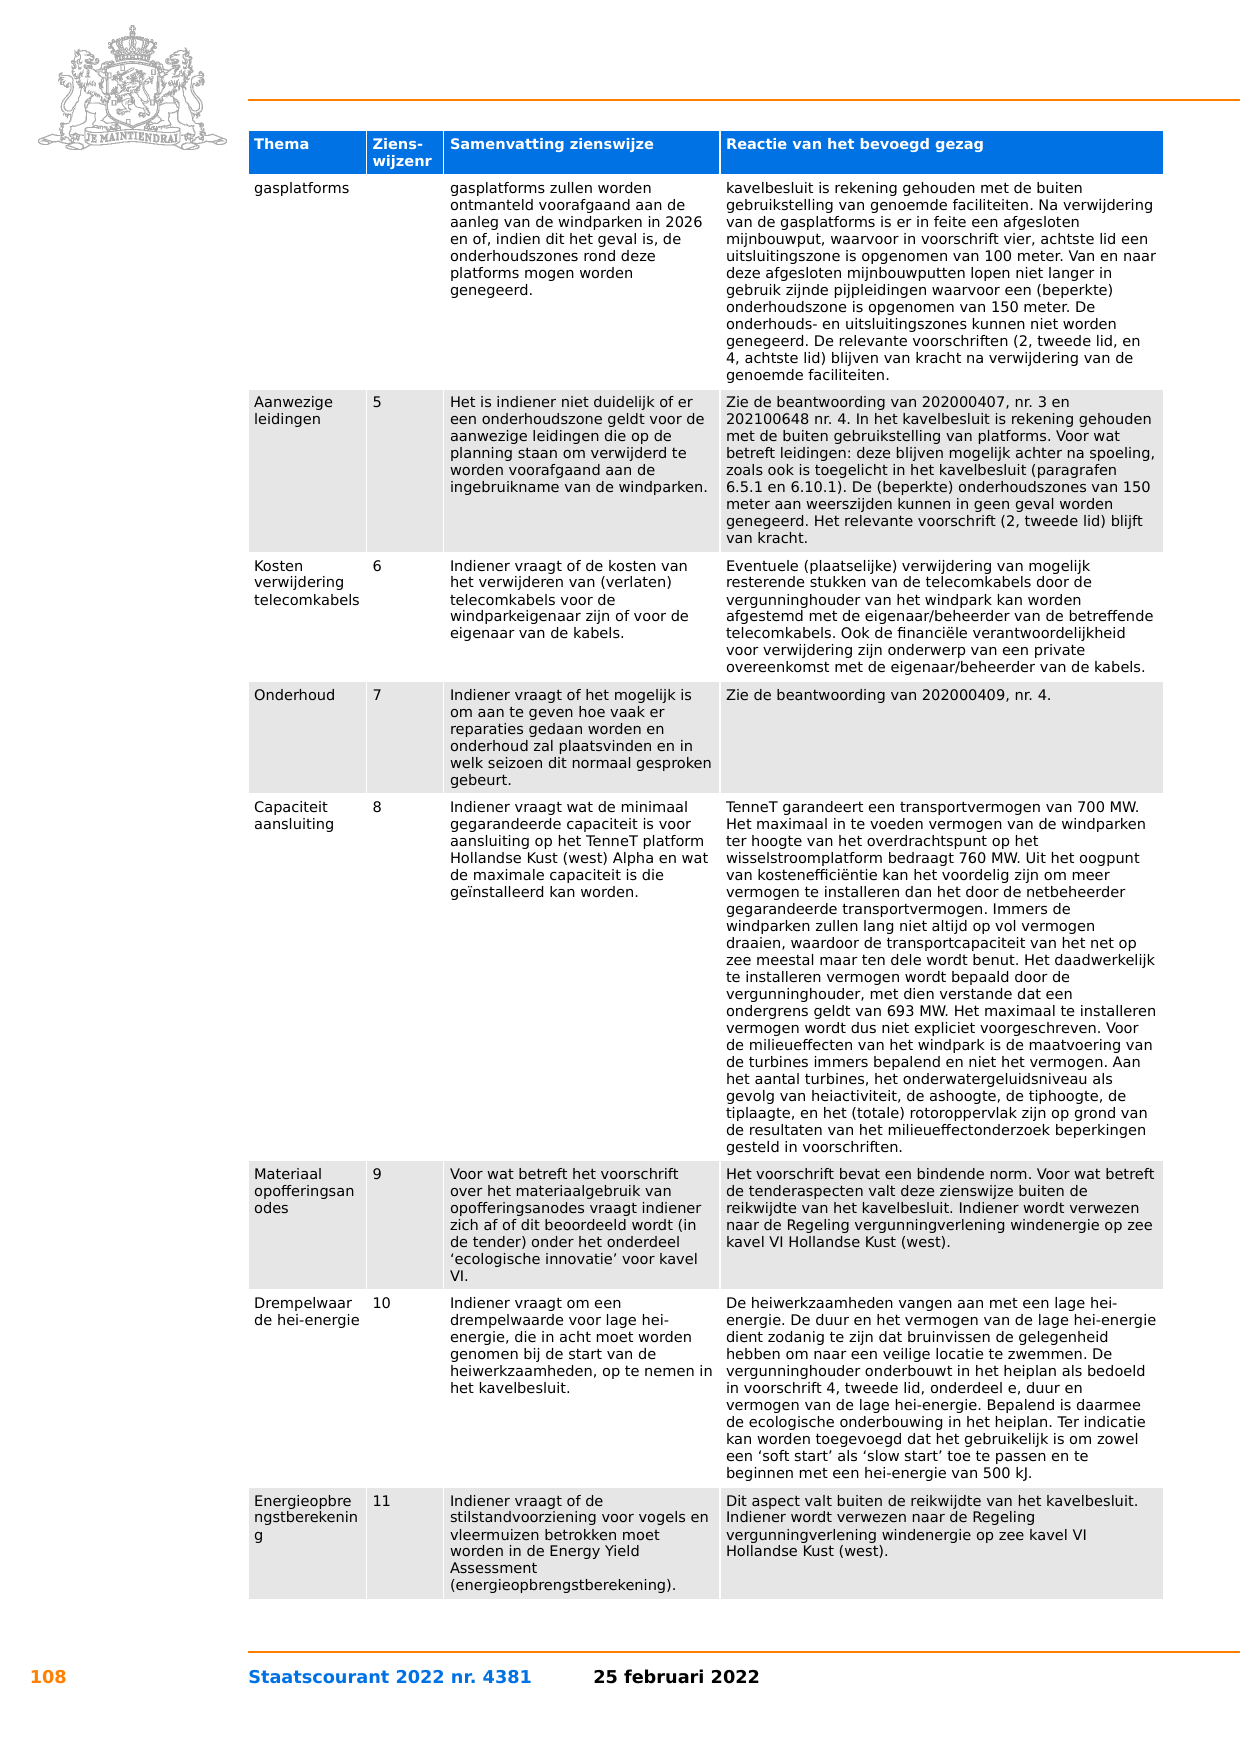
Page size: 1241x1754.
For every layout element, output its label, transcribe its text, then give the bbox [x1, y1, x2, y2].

table_cell Indiener vraagt om een drempelwaarde voor lage hei-energie, die in acht moet worden genomen bij de start van de heiwerkzaamheden, op te nemen in het kavelbesluit. [444, 1291, 719, 1487]
table_cell Indiener vraagt wat de minimaal gegarandeerde capaciteit is voor aansluiting op het TenneT platform Hollandse Kust (west) Alpha en wat de maximale capaciteit is die geïnstalleerd kan worden. [444, 794, 719, 1160]
table_cell Onderhoud [249, 682, 366, 793]
table_cell 11 [367, 1488, 443, 1599]
picture [38, 25, 227, 150]
table_cell Dit aspect valt buiten de reikwijdte van het kavelbesluit. Indiener wordt verwezen naar de Regeling vergunningverlening windenergie op zee kavel VI Hollandse Kust (west). [721, 1488, 1163, 1599]
table_cell Zie de beantwoording van 202000407, nr. 3 en 202100648 nr. 4. In het kavelbesluit is rekening gehouden met de buiten gebruikstelling van platforms. Voor wat betreft leidingen: deze blijven mogelijk achter na spoeling, zoals ook is toegelicht in het kavelbesluit (paragrafen 6.5.1 en 6.10.1). De (beperkte) onderhoudszones van 150 meter aan weerszijden kunnen in geen geval worden genegeerd. Het relevante voorschrift (2, tweede lid) blijft van kracht. [721, 390, 1163, 552]
table_header Thema [249, 131, 366, 174]
table_header Ziens-wijzenr [367, 131, 443, 174]
table_cell 7 [367, 682, 443, 793]
table_cell Drempelwaarde hei-energie [249, 1291, 366, 1487]
table_cell Zie de beantwoording van 202000409, nr. 4. [721, 682, 1163, 793]
table_cell 5 [367, 390, 443, 552]
table_cell Materiaal opofferingsanodes [249, 1161, 366, 1289]
table_cell gasplatforms zullen worden ontmanteld voorafgaand aan de aanleg van de windparken in 2026 en of, indien dit het geval is, de onderhoudszones rond deze platforms mogen worden genegeerd. [444, 175, 719, 388]
table_header Samenvatting zienswijze [444, 131, 719, 174]
table_cell 10 [367, 1291, 443, 1487]
table_cell 6 [367, 553, 443, 681]
table_cell gasplatforms [249, 175, 366, 388]
table_cell Indiener vraagt of het mogelijk is om aan te geven hoe vaak er reparaties gedaan worden en onderhoud zal plaatsvinden en in welk seizoen dit normaal gesproken gebeurt. [444, 682, 719, 793]
table_cell Energieopbrengstberekening [249, 1488, 366, 1599]
table_cell Voor wat betreft het voorschrift over het materiaalgebruik van opofferingsanodes vraagt indiener zich af of dit beoordeeld wordt (in de tender) onder het onderdeel ‘ecologische innovatie’ voor kavel VI. [444, 1161, 719, 1289]
table_cell Het voorschrift bevat een bindende norm. Voor wat betreft de tenderaspecten valt deze zienswijze buiten de reikwijdte van het kavelbesluit. Indiener wordt verwezen naar de Regeling vergunningverlening windenergie op zee kavel VI Hollandse Kust (west). [721, 1161, 1163, 1289]
table_cell 8 [367, 794, 443, 1160]
table_cell Indiener vraagt of de kosten van het verwijderen van (verlaten) telecomkabels voor de windparkeigenaar zijn of voor de eigenaar van de kabels. [444, 553, 719, 681]
table_cell TenneT garandeert een transportvermogen van 700 MW. Het maximaal in te voeden vermogen van de windparken ter hoogte van het overdrachtspunt op het wisselstroomplatform bedraagt 760 MW. Uit het oogpunt van kostenefficiëntie kan het voordelig zijn om meer vermogen te installeren dan het door de netbeheerder gegarandeerde transportvermogen. Immers de windparken zullen lang niet altijd op vol vermogen draaien, waardoor de transportcapaciteit van het net op zee meestal maar ten dele wordt benut. Het daadwerkelijk te installeren vermogen wordt bepaald door de vergunninghouder, met dien verstande dat een ondergrens geldt van 693 MW. Het maximaal te installeren vermogen wordt dus niet expliciet voorgeschreven. Voor de milieueffecten van het windpark is de maatvoering van de turbines immers bepalend en niet het vermogen. Aan het aantal turbines, het onderwatergeluidsniveau als gevolg van heiactiviteit, de ashoogte, de tiphoogte, de tiplaagte, en het (totale) rotoroppervlak zijn op grond van de resultaten van het milieueffectonderzoek beperkingen gesteld in voorschriften. [721, 794, 1163, 1160]
table_cell Capaciteit aansluiting [249, 794, 366, 1160]
table_cell kavelbesluit is rekening gehouden met de buiten gebruikstelling van genoemde faciliteiten. Na verwijdering van de gasplatforms is er in feite een afgesloten mijnbouwput, waarvoor in voorschrift vier, achtste lid een uitsluitingszone is opgenomen van 100 meter. Van en naar deze afgesloten mijnbouwputten lopen niet langer in gebruik zijnde pijpleidingen waarvoor een (beperkte) onderhoudszone is opgenomen van 150 meter. De onderhouds- en uitsluitingszones kunnen niet worden genegeerd. De relevante voorschriften (2, tweede lid, en 4, achtste lid) blijven van kracht na verwijdering van de genoemde faciliteiten. [721, 175, 1163, 388]
table_cell Indiener vraagt of de stilstandvoorziening voor vogels en vleermuizen betrokken moet worden in de Energy Yield Assessment (energieopbrengstberekening). [444, 1488, 719, 1599]
table_cell Aanwezige leidingen [249, 390, 366, 552]
table_cell De heiwerkzaamheden vangen aan met een lage hei-energie. De duur en het vermogen van de lage hei-energie dient zodanig te zijn dat bruinvissen de gelegenheid hebben om naar een veilige locatie te zwemmen. De vergunninghouder onderbouwt in het heiplan als bedoeld in voorschrift 4, tweede lid, onderdeel e, duur en vermogen van de lage hei-energie. Bepalend is daarmee de ecologische onderbouwing in het heiplan. Ter indicatie kan worden toegevoegd dat het gebruikelijk is om zowel een ‘soft start’ als ‘slow start’ toe te passen en te beginnen met een hei-energie van 500 kJ. [721, 1291, 1163, 1487]
table_cell Eventuele (plaatselijke) verwijdering van mogelijk resterende stukken van de telecomkabels door de vergunninghouder van het windpark kan worden afgestemd met de eigenaar/beheerder van de betreffende telecomkabels. Ook de financiële verantwoordelijkheid voor verwijdering zijn onderwerp van een private overeenkomst met de eigenaar/beheerder van de kabels. [721, 553, 1163, 681]
table_header Reactie van het bevoegd gezag [721, 131, 1163, 174]
table_cell [367, 175, 443, 388]
table_cell Het is indiener niet duidelijk of er een onderhoudszone geldt voor de aanwezige leidingen die op de planning staan om verwijderd te worden voorafgaand aan de ingebruikname van de windparken. [444, 390, 719, 552]
table_cell 9 [367, 1161, 443, 1289]
table_cell Kosten verwijdering telecomkabels [249, 553, 366, 681]
